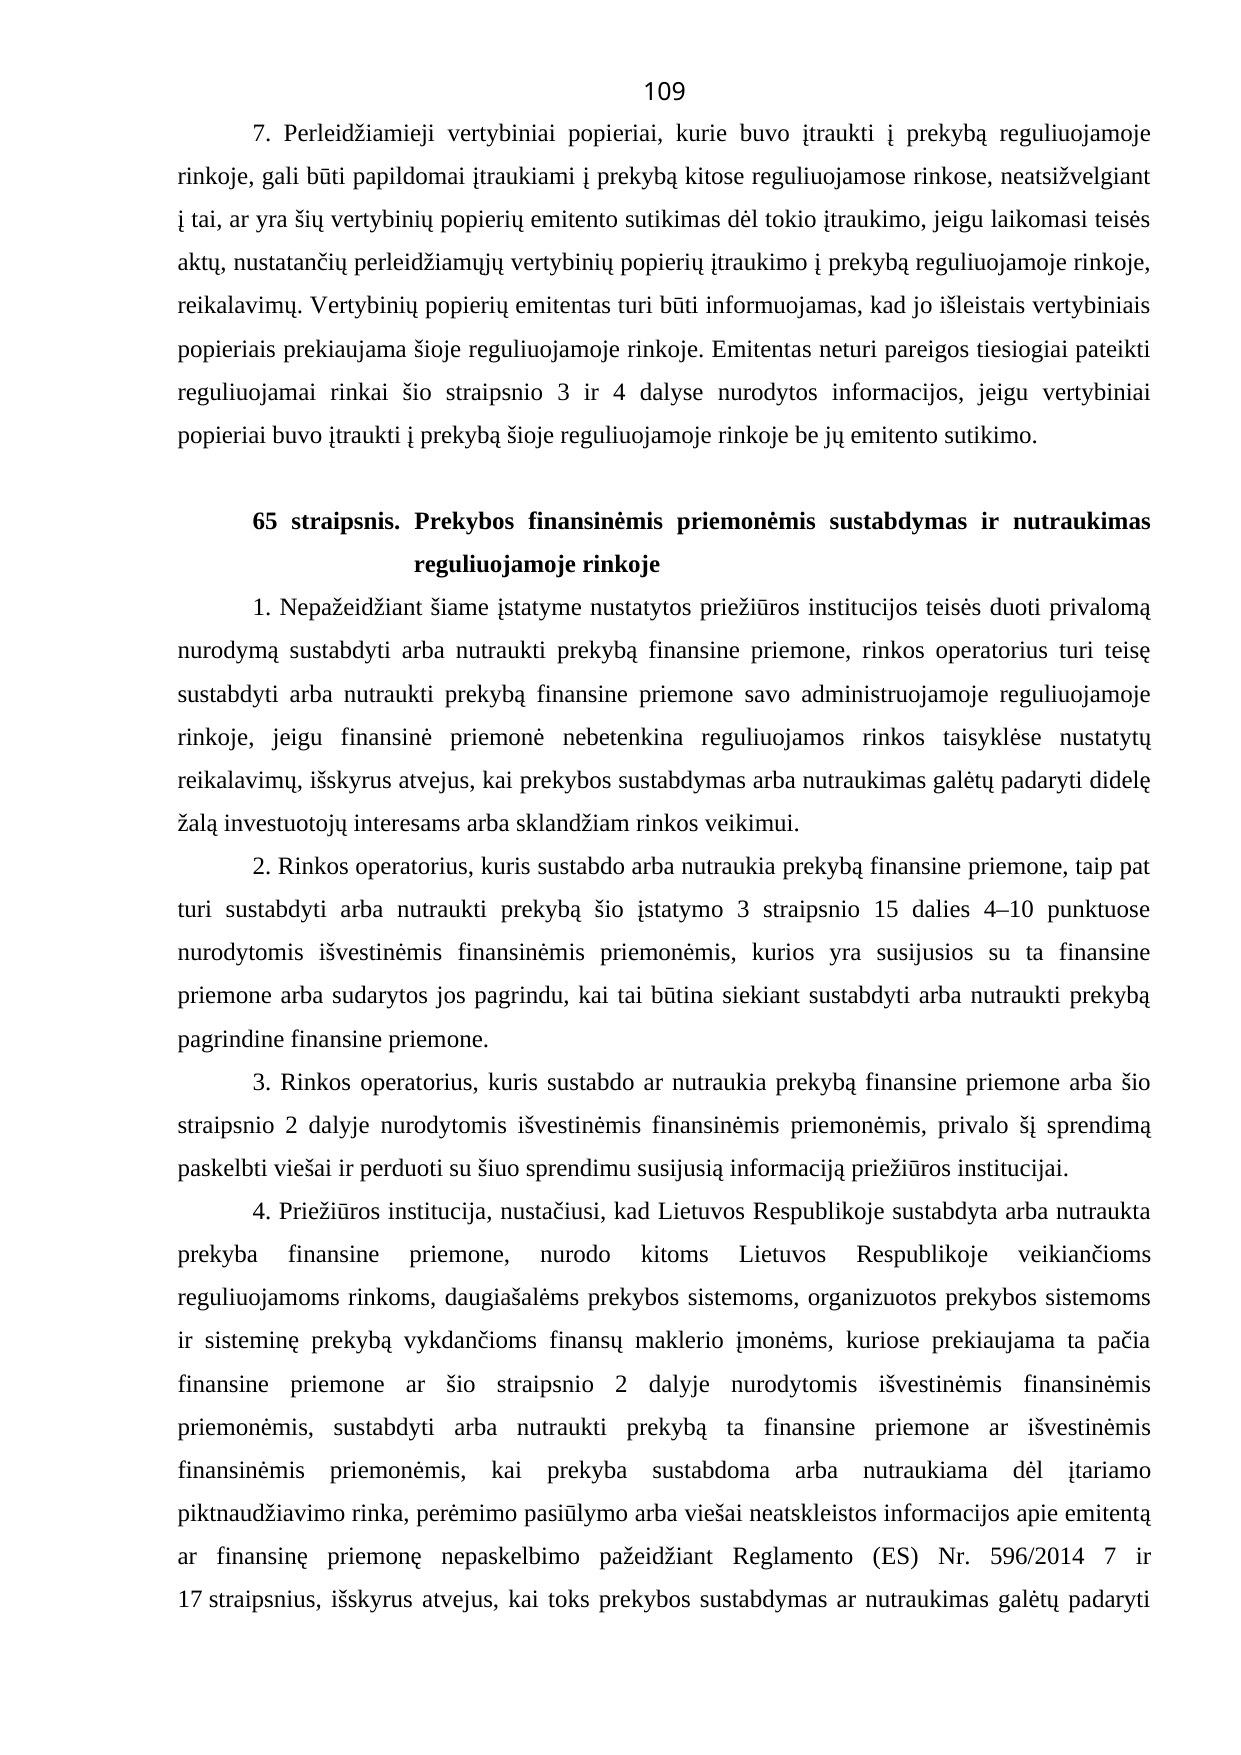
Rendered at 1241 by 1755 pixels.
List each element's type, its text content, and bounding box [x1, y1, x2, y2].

text 2. Rinkos operatorius, kuris sustabdo arba nutraukia prekybą finansine priemone, taip pat turi sustabdyti arba nutraukti prekybą šio įstatymo 3 straipsnio 15 dalies 4–10 punktuose nurodytomis išvestinėmis finansinėmis priemonėmis, kurios yra susijusios su ta finansine priemone arba sudarytos jos pagrindu, kai tai būtina siekiant sustabdyti arba nutraukti prekybą pagrindine finansine priemone. [177, 851, 1152, 1052]
text 1. Nepažeidžiant šiame įstatyme nustatytos priežiūros institucijos teisės duoti privalomą nurodymą sustabdyti arba nutraukti prekybą finansine priemone, rinkos operatorius turi teisę sustabdyti arba nutraukti prekybą finansine priemone savo administruojamoje reguliuojamoje rinkoje, jeigu finansinė priemonė nebetenkina reguliuojamos rinkos taisyklėse nustatytų reikalavimų, išskyrus atvejus, kai prekybos sustabdymas arba nutraukimas galėtų padaryti didelę žalą investuotojų interesams arba sklandžiam rinkos veikimui. [177, 592, 1152, 837]
text 3. Rinkos operatorius, kuris sustabdo ar nutraukia prekybą finansine priemone arba šio straipsnio 2 dalyje nurodytomis išvestinėmis finansinėmis priemonėmis, privalo šį sprendimą paskelbti viešai ir perduoti su šiuo sprendimu susijusią informaciją priežiūros institucijai. [177, 1067, 1152, 1182]
text 65 straipsnis. Prekybos finansinėmis priemonėmis sustabdymas ir nutraukimas reguliuojamoje rinkoje [252, 506, 1152, 578]
text 4. Priežiūros institucija, nustačiusi, kad Lietuvos Respublikoje sustabdyta arba nutraukta prekyba finansine priemone, nurodo kitoms Lietuvos Respublikoje veikiančioms reguliuojamoms rinkoms, daugiašalėms prekybos sistemoms, organizuotos prekybos sistemoms ir sisteminę prekybą vykdančioms finansų maklerio įmonėms, kuriose prekiaujama ta pačia finansine priemone ar šio straipsnio 2 dalyje nurodytomis išvestinėmis finansinėmis priemonėmis, sustabdyti arba nutraukti prekybą ta finansine priemone ar išvestinėmis finansinėmis priemonėmis, kai prekyba sustabdoma arba nutraukiama dėl įtariamo piktnaudžiavimo rinka, perėmimo pasiūlymo arba viešai neatskleistos informacijos apie emitentą ar finansinę priemonę nepaskelbimo pažeidžiant Reglamento (ES) Nr. 596/2014 7 ir 17 straipsnius, išskyrus atvejus, kai toks prekybos sustabdymas ar nutraukimas galėtų padaryti [177, 1196, 1152, 1613]
text 7. Perleidžiamieji vertybiniai popieriai, kurie buvo įtraukti į prekybą reguliuojamoje rinkoje, gali būti papildomai įtraukiami į prekybą kitose reguliuojamose rinkose, neatsižvelgiant į tai, ar yra šių vertybinių popierių emitento sutikimas dėl tokio įtraukimo, jeigu laikomasi teisės aktų, nustatančių perleidžiamųjų vertybinių popierių įtraukimo į prekybą reguliuojamoje rinkoje, reikalavimų. Vertybinių popierių emitentas turi būti informuojamas, kad jo išleistais vertybiniais popieriais prekiaujama šioje reguliuojamoje rinkoje. Emitentas neturi pareigos tiesiogiai pateikti reguliuojamai rinkai šio straipsnio 3 ir 4 dalyse nurodytos informacijos, jeigu vertybiniai popieriai buvo įtraukti į prekybą šioje reguliuojamoje rinkoje be jų emitento sutikimo. [177, 118, 1152, 449]
